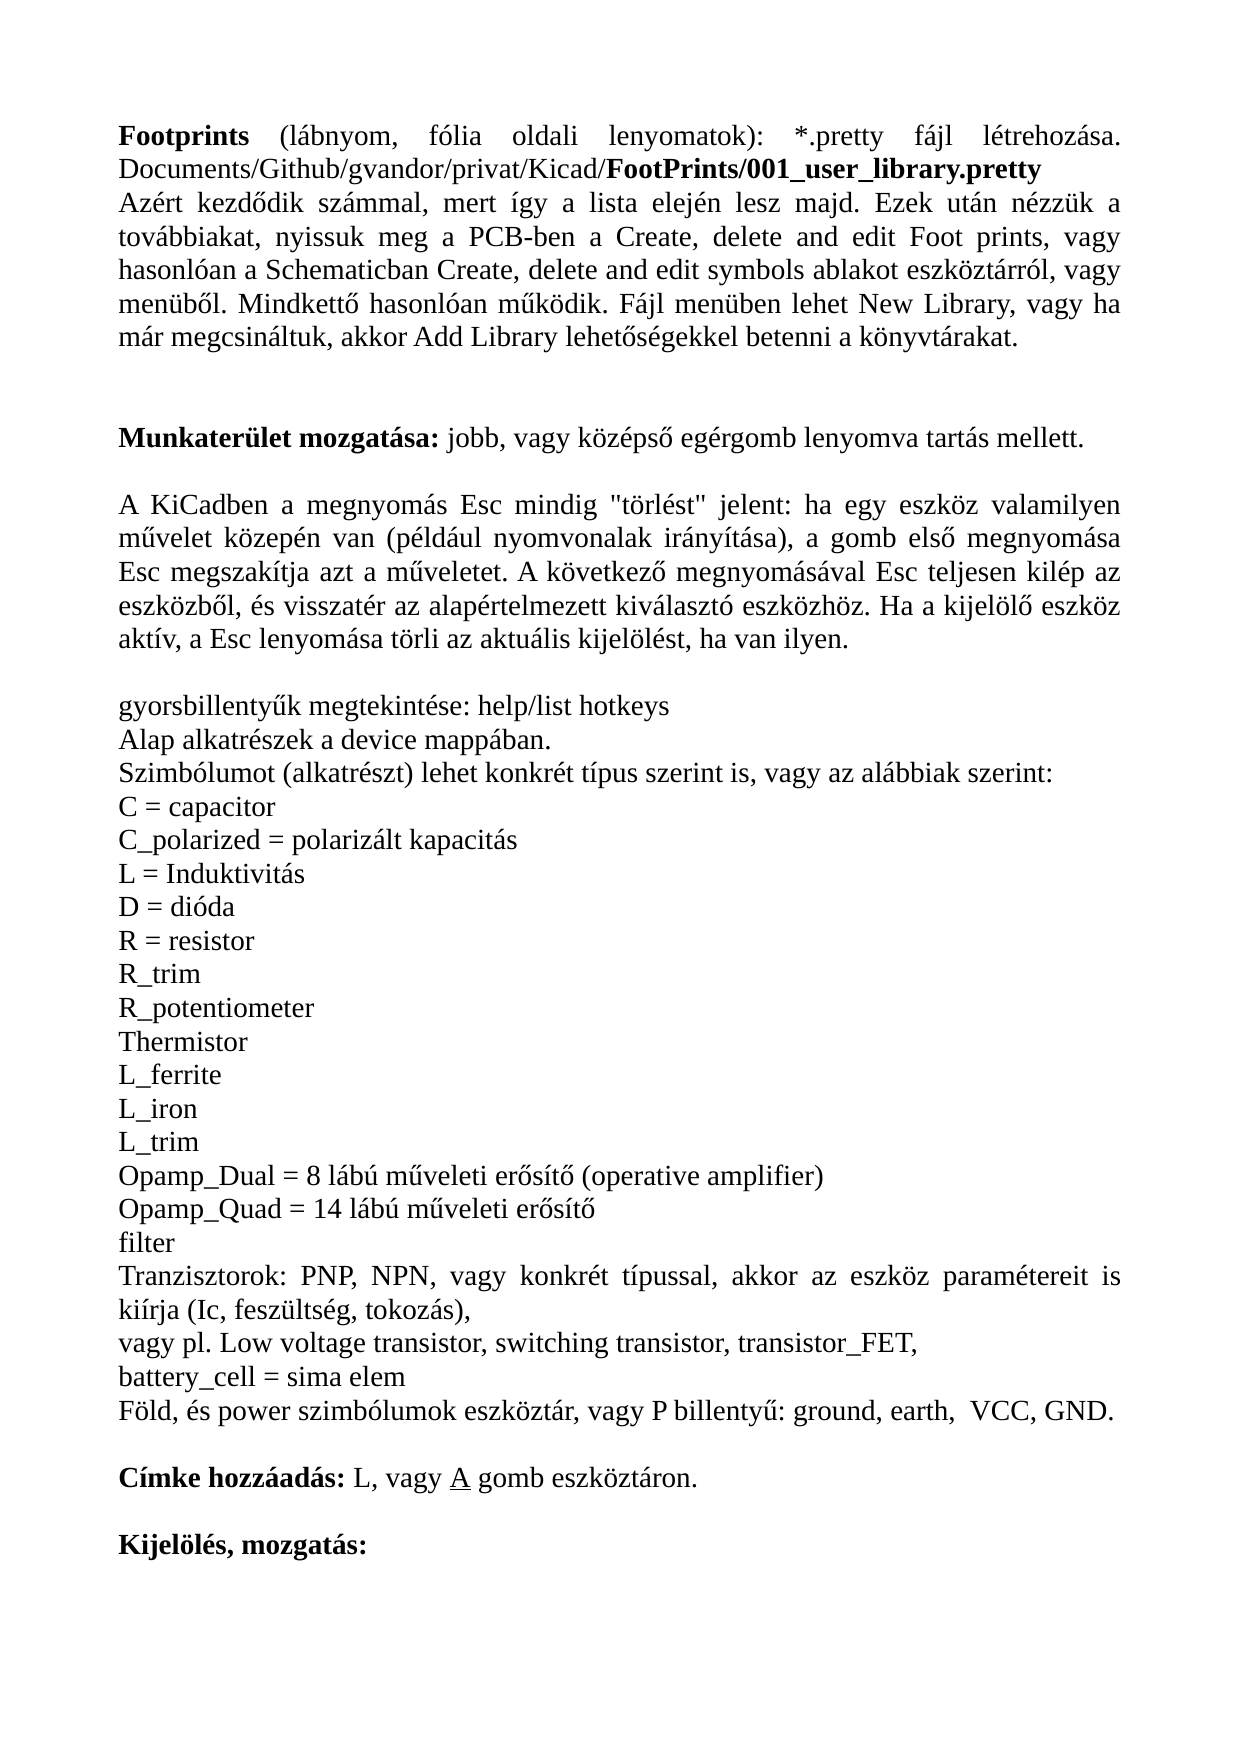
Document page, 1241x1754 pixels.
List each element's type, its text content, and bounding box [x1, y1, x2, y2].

text L = Induktivitás [118, 856, 1122, 889]
text Footprints (lábnyom, fólia oldali lenyomatok): *.pretty fájl létrehozása. Documents/Github/gvandor/privat/Kicad/FootPrints/001_user_library.pretty [118, 118, 1122, 185]
text L_trim [118, 1124, 1122, 1158]
text R_trim [118, 957, 1122, 990]
text battery_cell = sima elem [118, 1359, 1122, 1393]
text Tranzisztorok: PNP, NPN, vagy konkrét típussal, akkor az eszköz paramétereit is kiírja (Ic, feszültség, tokozás), [118, 1258, 1122, 1326]
text vagy pl. Low voltage transistor, switching transistor, transistor_FET, [118, 1326, 1122, 1359]
text R = resistor [118, 923, 1122, 957]
text A KiCadben a megnyomás Esc mindig "törlést" jelent: ha egy eszköz valamilyen művelet közepén van (például nyomvonalak irányítása), a gomb első megnyomása Esc megszakítja azt a műveletet. A következő megnyomásával Esc teljesen kilép az eszközből, és visszatér az alapértelmezett kiválasztó eszközhöz. Ha a kijelölő eszköz aktív, a Esc lenyomása törli az aktuális kijelölést, ha van ilyen. [118, 487, 1122, 655]
text Opamp_Dual = 8 lábú műveleti erősítő (operative amplifier) [118, 1158, 1122, 1191]
text Címke hozzáadás: L, vagy A gomb eszköztáron. [118, 1460, 1122, 1493]
text R_potentiometer [118, 990, 1122, 1024]
text D = dióda [118, 889, 1122, 923]
text Opamp_Quad = 14 lábú műveleti erősítő [118, 1191, 1122, 1225]
text C_polarized = polarizált kapacitás [118, 822, 1122, 856]
text Szimbólumot (alkatrészt) lehet konkrét típus szerint is, vagy az alábbiak szerint: [118, 755, 1122, 789]
text Föld, és power szimbólumok eszköztár, vagy P billentyű: ground, earth, VCC, GND. [118, 1393, 1122, 1426]
text Thermistor [118, 1024, 1122, 1057]
text gyorsbillentyűk megtekintése: help/list hotkeys [118, 688, 1122, 722]
text Alap alkatrészek a device mappában. [118, 722, 1122, 755]
text C = capacitor [118, 789, 1122, 822]
text L_ferrite [118, 1057, 1122, 1091]
text Azért kezdődik számmal, mert így a lista elején lesz majd. Ezek után nézzük a továbbiakat, nyissuk meg a PCB-ben a Create, delete and edit Foot prints, vagy hasonlóan a Schematicban Create, delete and edit symbols ablakot eszköztárról, vagy menüből. Mindkettő hasonlóan működik. Fájl menüben lehet New Library, vagy ha már megcsináltuk, akkor Add Library lehetőségekkel betenni a könyvtárakat. [118, 185, 1122, 353]
text Kijelölés, mozgatás: [118, 1527, 1122, 1560]
text L_iron [118, 1091, 1122, 1124]
text Munkaterület mozgatása: jobb, vagy középső egérgomb lenyomva tartás mellett. [118, 420, 1122, 453]
text filter [118, 1225, 1122, 1258]
